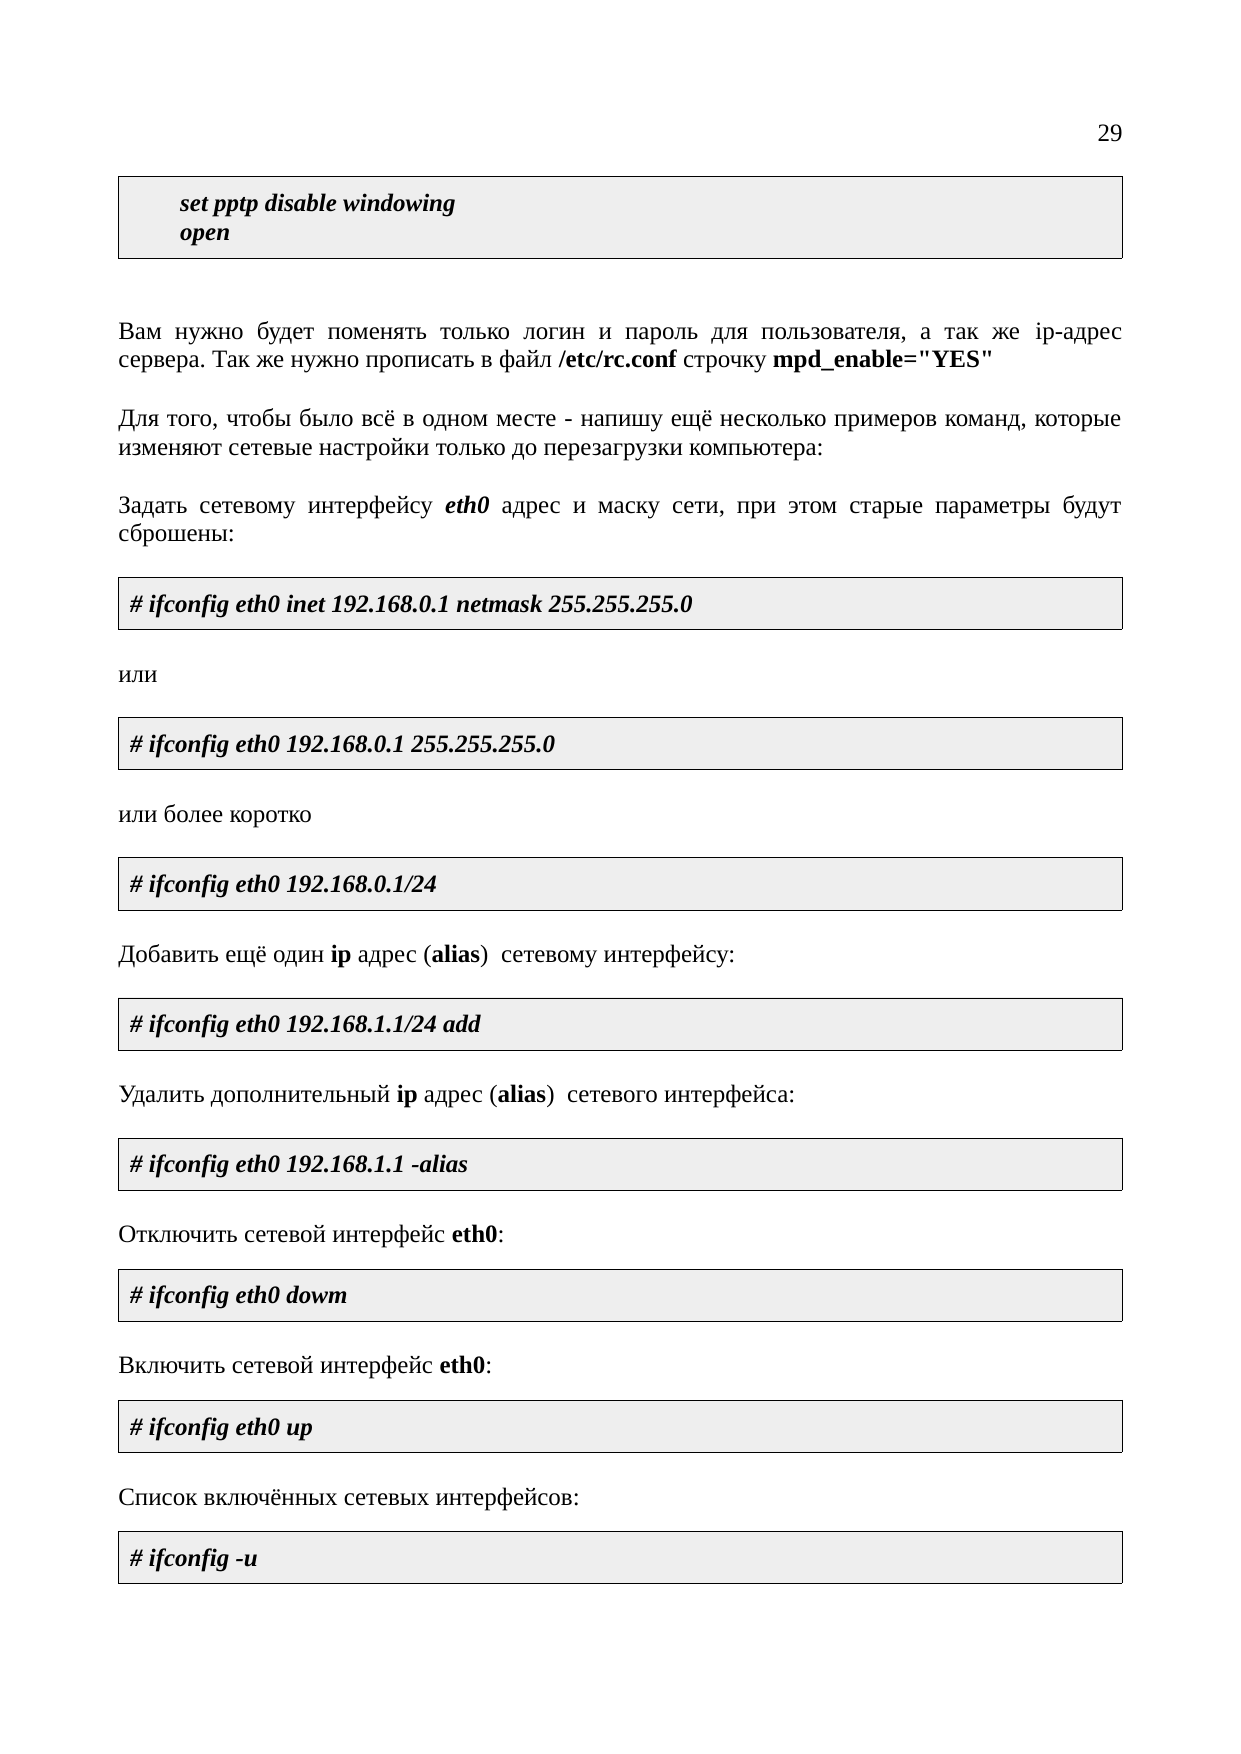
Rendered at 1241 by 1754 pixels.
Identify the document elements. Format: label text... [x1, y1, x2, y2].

text # ifconfig eth0 192.168.0.1 255.255.255.0 [119, 718, 1122, 769]
text # ifconfig eth0 up [119, 1401, 1122, 1452]
text Список включённых сетевых интерфейсов: [118, 1482, 1122, 1510]
text Вам нужно будет поменять только логин и пароль для пользователя, а так же ip-адрес сервера. Так же нужно прописать в файл /etc/rc.conf строчку mpd_enable="YES" [118, 316, 1122, 373]
text Удалить дополнительный ip адрес (alias) сетевого интерфейса: [118, 1079, 1122, 1108]
text open [119, 205, 1122, 258]
text или [118, 659, 1122, 687]
text # ifconfig eth0 192.168.1.1/24 add [119, 999, 1122, 1050]
text Добавить ещё один ip адрес (alias) сетевому интерфейсу: [118, 939, 1122, 968]
text # ifconfig eth0 dowm [119, 1270, 1122, 1321]
text Включить сетевой интерфейс eth0: [118, 1351, 1122, 1379]
text # ifconfig eth0 192.168.0.1/24 [119, 858, 1122, 910]
text # ifconfig eth0 192.168.1.1 -alias [119, 1139, 1122, 1190]
text Отключить сетевой интерфейс eth0: [118, 1219, 1122, 1248]
text или более коротко [118, 799, 1122, 828]
text Задать сетевому интерфейсу eth0 адрес и маску сети, при этом старые параметры будут сброшены: [118, 490, 1122, 547]
text set pptp disable windowing [119, 177, 1122, 205]
text # ifconfig eth0 inet 192.168.0.1 netmask 255.255.255.0 [119, 578, 1122, 629]
text Для того, чтобы было всё в одном месте - напишу ещё несколько примеров команд, которые изменяют сетевые настройки только до перезагрузки компьютера: [118, 403, 1122, 460]
text # ifconfig -u [119, 1532, 1122, 1583]
